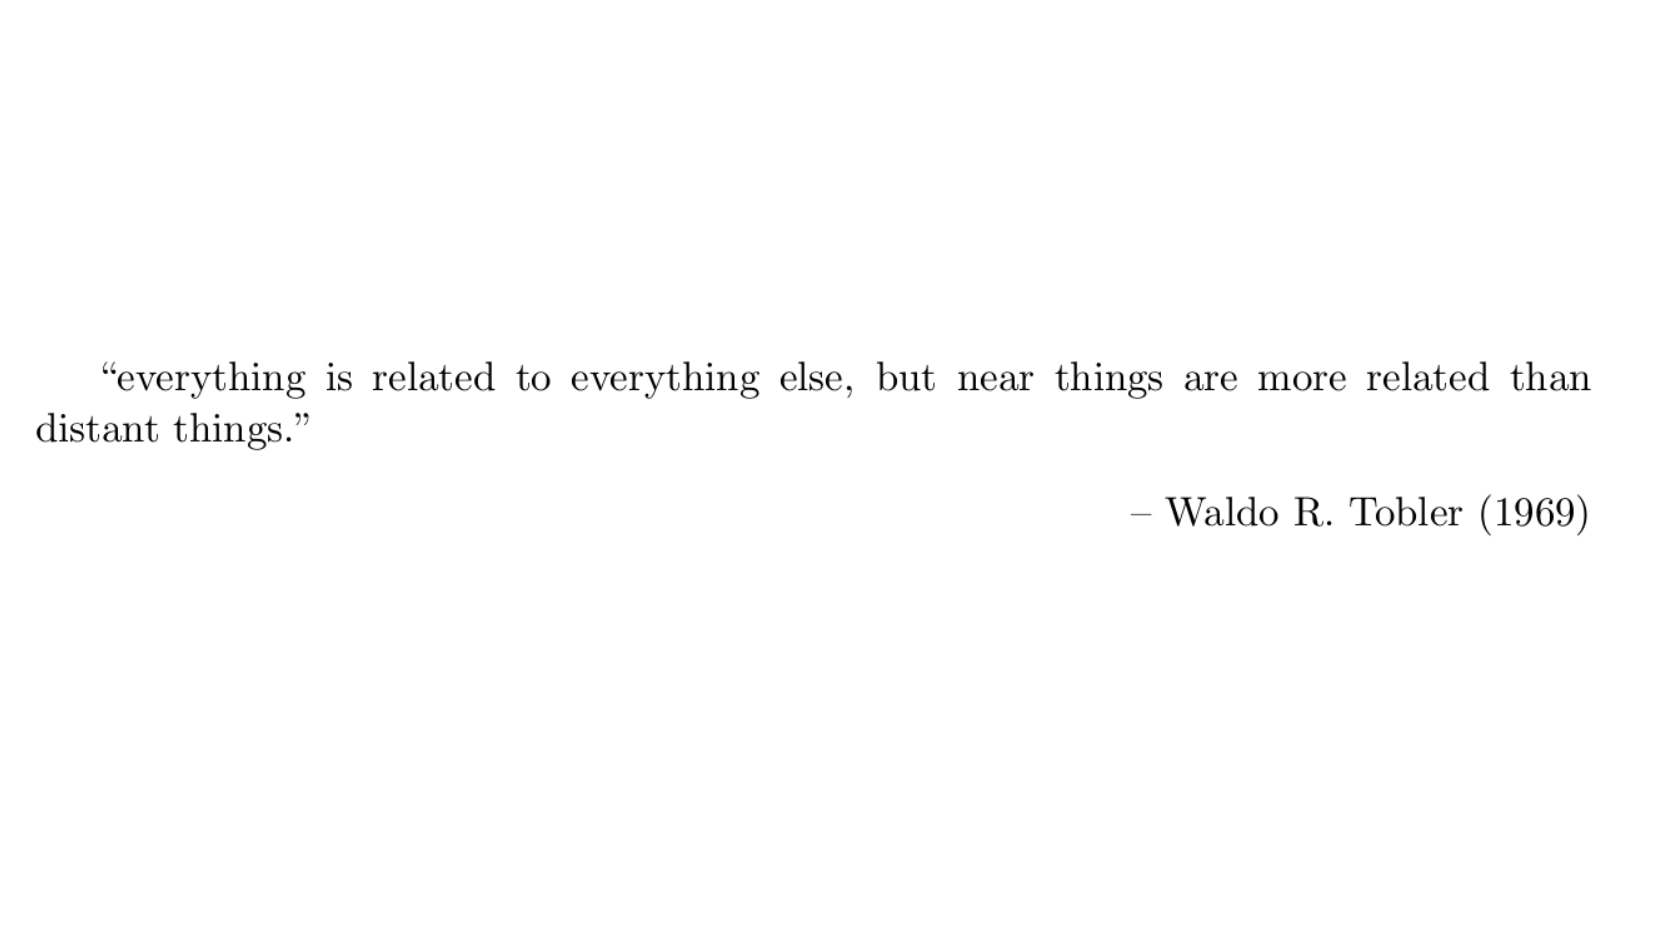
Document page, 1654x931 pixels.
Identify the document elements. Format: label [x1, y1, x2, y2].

picture [23, 354, 1625, 549]
